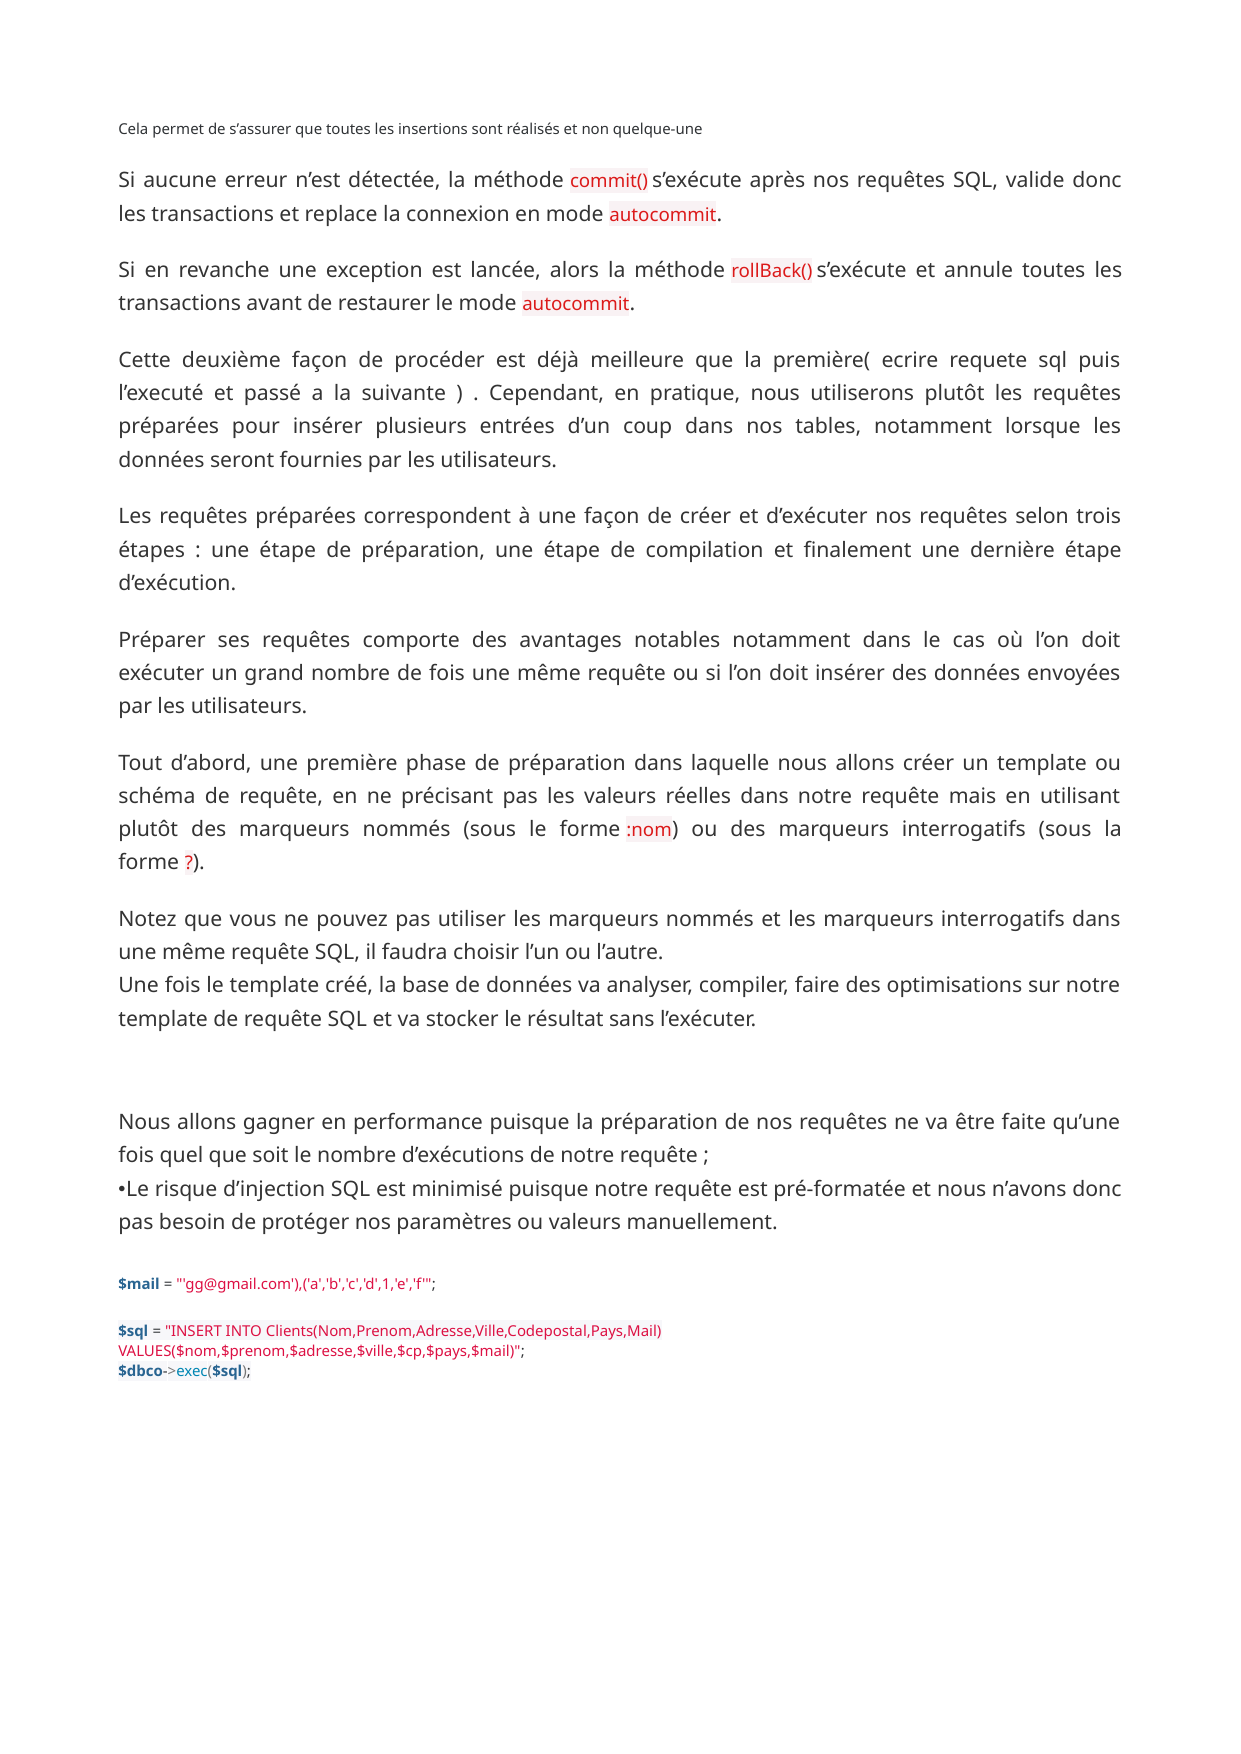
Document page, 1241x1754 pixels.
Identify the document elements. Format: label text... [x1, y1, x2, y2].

text Notez que vous ne pouvez pas utiliser les marqueurs nommés et les marqueurs interrogatifs dans une même requête SQL, il faudra choisir l’un ou l’autre. [118, 904, 1122, 966]
text Les requêtes préparées correspondent à une façon de créer et d’exécuter nos requêtes selon trois étapes : une étape de préparation, une étape de compilation et finalement une dernière étape d’exécution. [118, 501, 1122, 597]
text $dbco->exec($sql); [118, 1361, 1122, 1381]
text Si aucune erreur n’est détectée, la méthode commit() s’exécute après nos requêtes SQL, valide donc les transactions et replace la connexion en mode autocommit. [118, 165, 1122, 227]
text $sql = "INSERT INTO Clients(Nom,Prenom,Adresse,Ville,Codepostal,Pays,Mail) [118, 1320, 1122, 1340]
list Le risque d’injection SQL est minimisé puisque notre requête est pré-formatée et nous n’avons donc pas besoin de protéger nos paramètres ou valeurs manuellement. [118, 1173, 1122, 1236]
text Tout d’abord, une première phase de préparation dans laquelle nous allons créer un template ou schéma de requête, en ne précisant pas les valeurs réelles dans notre requête mais en utilisant plutôt des marqueurs nommés (sous le forme :nom) ou des marqueurs interrogatifs (sous la forme ?). [118, 747, 1122, 876]
text Nous allons gagner en performance puisque la préparation de nos requêtes ne va être faite qu’une fois quel que soit le nombre d’exécutions de notre requête ; [118, 1107, 1122, 1169]
text Une fois le template créé, la base de données va analyser, compiler, faire des optimisations sur notre template de requête SQL et va stocker le résultat sans l’exécuter. [118, 970, 1122, 1032]
text Cela permet de s’assurer que toutes les insertions sont réalisés et non quelque-une [118, 118, 1122, 138]
text Cette deuxième façon de procéder est déjà meilleure que la première( ecrire requete sql puis l’executé et passé a la suivante ) . Cependant, en pratique, nous utiliserons plutôt les requêtes préparées pour insérer plusieurs entrées d’un coup dans nos tables, notamment lorsque les données seront fournies par les utilisateurs. [118, 345, 1122, 473]
text VALUES($nom,$prenom,$adresse,$ville,$cp,$pays,$mail)"; [118, 1340, 1122, 1361]
text Préparer ses requêtes comporte des avantages notables notamment dans le cas où l’on doit exécuter un grand nombre de fois une même requête ou si l’on doit insérer des données envoyées par les utilisateurs. [118, 624, 1122, 720]
text $mail = "'gg@gmail.com'),('a','b','c','d',1,'e','f'"; [118, 1273, 1122, 1293]
text Si en revanche une exception est lancée, alors la méthode rollBack() s’exécute et annule toutes les transactions avant de restaurer le mode autocommit. [118, 255, 1122, 317]
